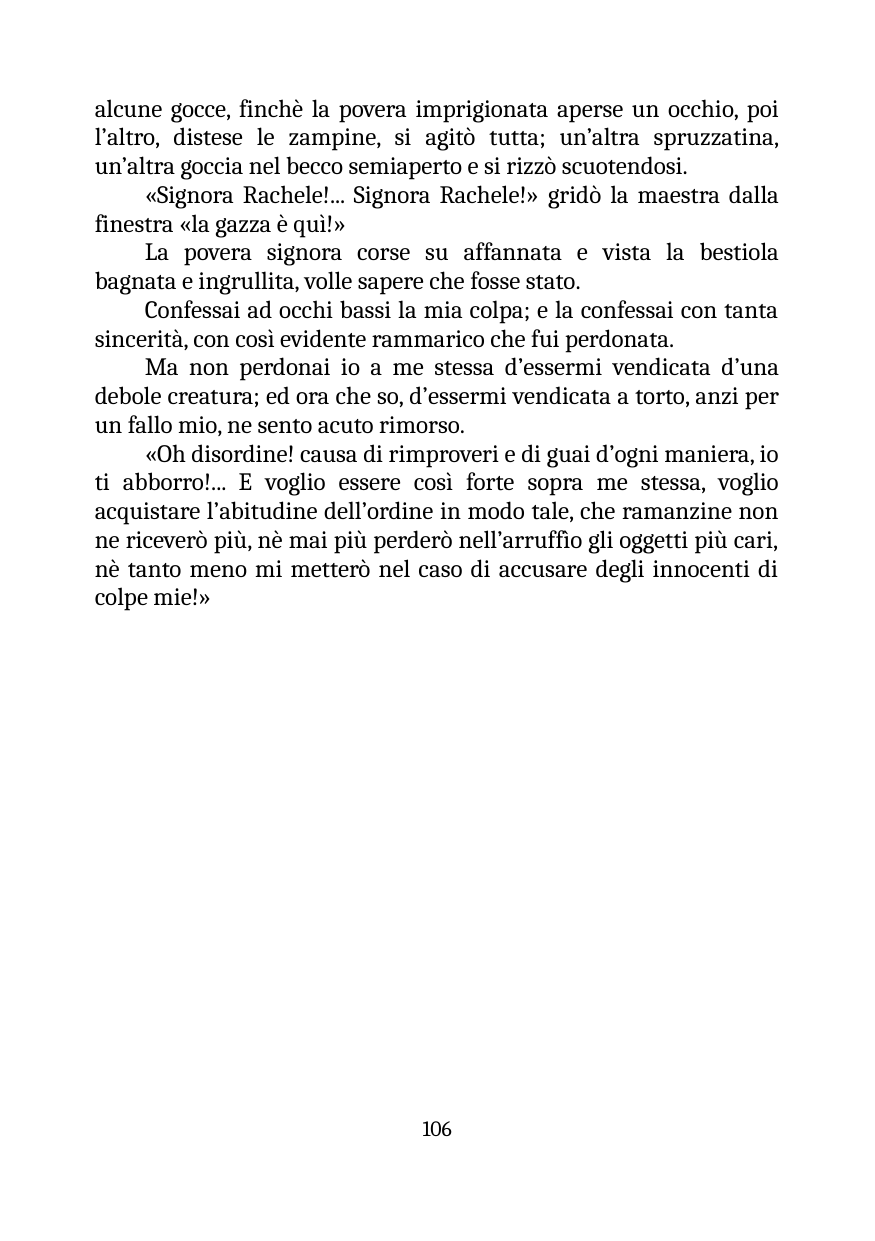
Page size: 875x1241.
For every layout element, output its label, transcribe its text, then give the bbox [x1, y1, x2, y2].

text Confessai ad occhi bassi la mia colpa; e la confessai con tanta sincerità, con così evidente rammarico che fui perdonata. [94, 296, 779, 353]
text «Oh disordine! causa di rimproveri e di guai d’ogni maniera, io ti abborro!... E voglio essere così forte sopra me stessa, voglio acquistare l’abitudine dell’ordine in modo tale, che ramanzine non ne riceverò più, nè mai più perderò nell’arruffìo gli oggetti più cari, nè tanto meno mi metterò nel caso di accusare degli innocenti di colpe mie!» [94, 439, 779, 612]
text Ma non perdonai io a me stessa d’essermi vendicata d’una debole creatura; ed ora che so, d’essermi vendicata a torto, anzi per un fallo mio, ne sento acuto rimorso. [94, 353, 779, 439]
text La povera signora corse su affannata e vista la bestiola bagnata e ingrullita, volle sapere che fosse stato. [94, 238, 779, 296]
text «Signora Rachele!... Signora Rachele!» gridò la maestra dalla finestra «la gazza è quì!» [94, 181, 779, 238]
text alcune gocce, finchè la povera imprigionata aperse un occhio, poi l’altro, distese le zampine, si agitò tutta; un’altra spruzzatina, un’altra goccia nel becco semiaperto e si rizzò scuotendosi. [94, 94, 779, 181]
